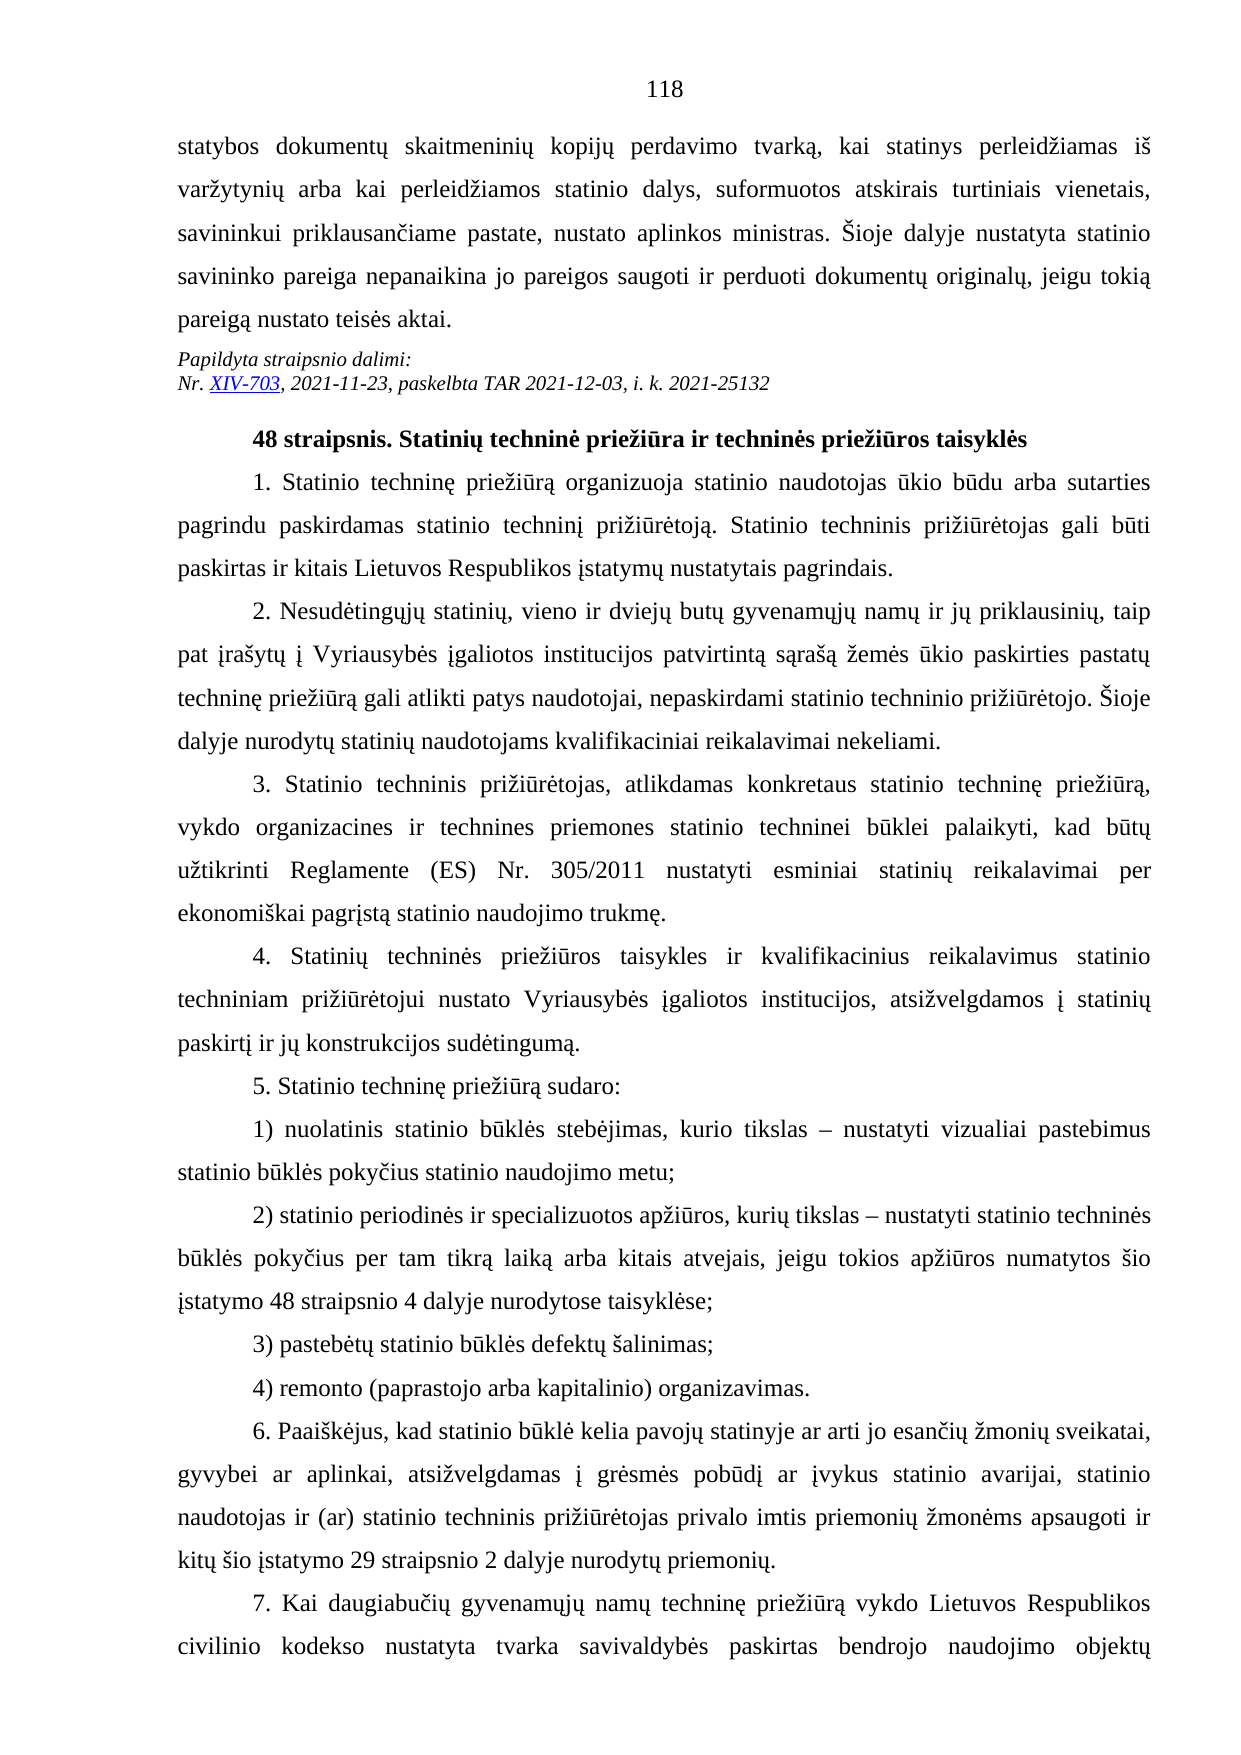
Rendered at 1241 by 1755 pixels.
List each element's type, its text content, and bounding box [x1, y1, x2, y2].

text statybos dokumentų skaitmeninių kopijų perdavimo tvarką, kai statinys perleidžiamas iš varžytynių arba kai perleidžiamos statinio dalys, suformuotos atskirais turtiniais vienetais, savininkui priklausančiame pastate, nustato aplinkos ministras. Šioje dalyje nustatyta statinio savininko pareiga nepanaikina jo pareigos saugoti ir perduoti dokumentų originalų, jeigu tokią pareigą nustato teisės aktai. [177, 131, 1152, 333]
text 48 straipsnis. Statinių techninė priežiūra ir techninės priežiūros taisyklės [177, 424, 1152, 453]
text 6. Paaiškėjus, kad statinio būklė kelia pavojų statinyje ar arti jo esančių žmonių sveikatai, gyvybei ar aplinkai, atsižvelgdamas į grėsmės pobūdį ar įvykus statinio avarijai, statinio naudotojas ir (ar) statinio techninis prižiūrėtojas privalo imtis priemonių žmonėms apsaugoti ir kitų šio įstatymo 29 straipsnio 2 dalyje nurodytų priemonių. [177, 1416, 1152, 1574]
text 7. Kai daugiabučių gyvenamųjų namų techninę priežiūrą vykdo Lietuvos Respublikos civilinio kodekso nustatyta tvarka savivaldybės paskirtas bendrojo naudojimo objektų [177, 1588, 1152, 1660]
text 1. Statinio techninę priežiūrą organizuoja statinio naudotojas ūkio būdu arba sutarties pagrindu paskirdamas statinio techninį prižiūrėtoją. Statinio techninis prižiūrėtojas gali būti paskirtas ir kitais Lietuvos Respublikos įstatymų nustatytais pagrindais. [177, 467, 1152, 582]
text Papildyta straipsnio dalimi: [177, 347, 1152, 371]
text Nr. XIV-703, 2021-11-23, paskelbta TAR 2021-12-03, i. k. 2021-25132 [177, 371, 1152, 395]
text 1) nuolatinis statinio būklės stebėjimas, kurio tikslas – nustatyti vizualiai pastebimus statinio būklės pokyčius statinio naudojimo metu; [177, 1114, 1152, 1186]
text 3) pastebėtų statinio būklės defektų šalinimas; [177, 1329, 1152, 1358]
text 2) statinio periodinės ir specializuotos apžiūros, kurių tikslas – nustatyti statinio techninės būklės pokyčius per tam tikrą laiką arba kitais atvejais, jeigu tokios apžiūros numatytos šio įstatymo 48 straipsnio 4 dalyje nurodytose taisyklėse; [177, 1200, 1152, 1315]
text 4. Statinių techninės priežiūros taisykles ir kvalifikacinius reikalavimus statinio techniniam prižiūrėtojui nustato Vyriausybės įgaliotos institucijos, atsižvelgdamos į statinių paskirtį ir jų konstrukcijos sudėtingumą. [177, 941, 1152, 1056]
text 5. Statinio techninę priežiūrą sudaro: [177, 1071, 1152, 1099]
text 4) remonto (paprastojo arba kapitalinio) organizavimas. [177, 1373, 1152, 1401]
text 3. Statinio techninis prižiūrėtojas, atlikdamas konkretaus statinio techninę priežiūrą, vykdo organizacines ir technines priemones statinio techninei būklei palaikyti, kad būtų užtikrinti Reglamente (ES) Nr. 305/2011 nustatyti esminiai statinių reikalavimai per ekonomiškai pagrįstą statinio naudojimo trukmę. [177, 769, 1152, 927]
text 2. Nesudėtingųjų statinių, vieno ir dviejų butų gyvenamųjų namų ir jų priklausinių, taip pat įrašytų į Vyriausybės įgaliotos institucijos patvirtintą sąrašą žemės ūkio paskirties pastatų techninę priežiūrą gali atlikti patys naudotojai, nepaskirdami statinio techninio prižiūrėtojo. Šioje dalyje nurodytų statinių naudotojams kvalifikaciniai reikalavimai nekeliami. [177, 596, 1152, 754]
